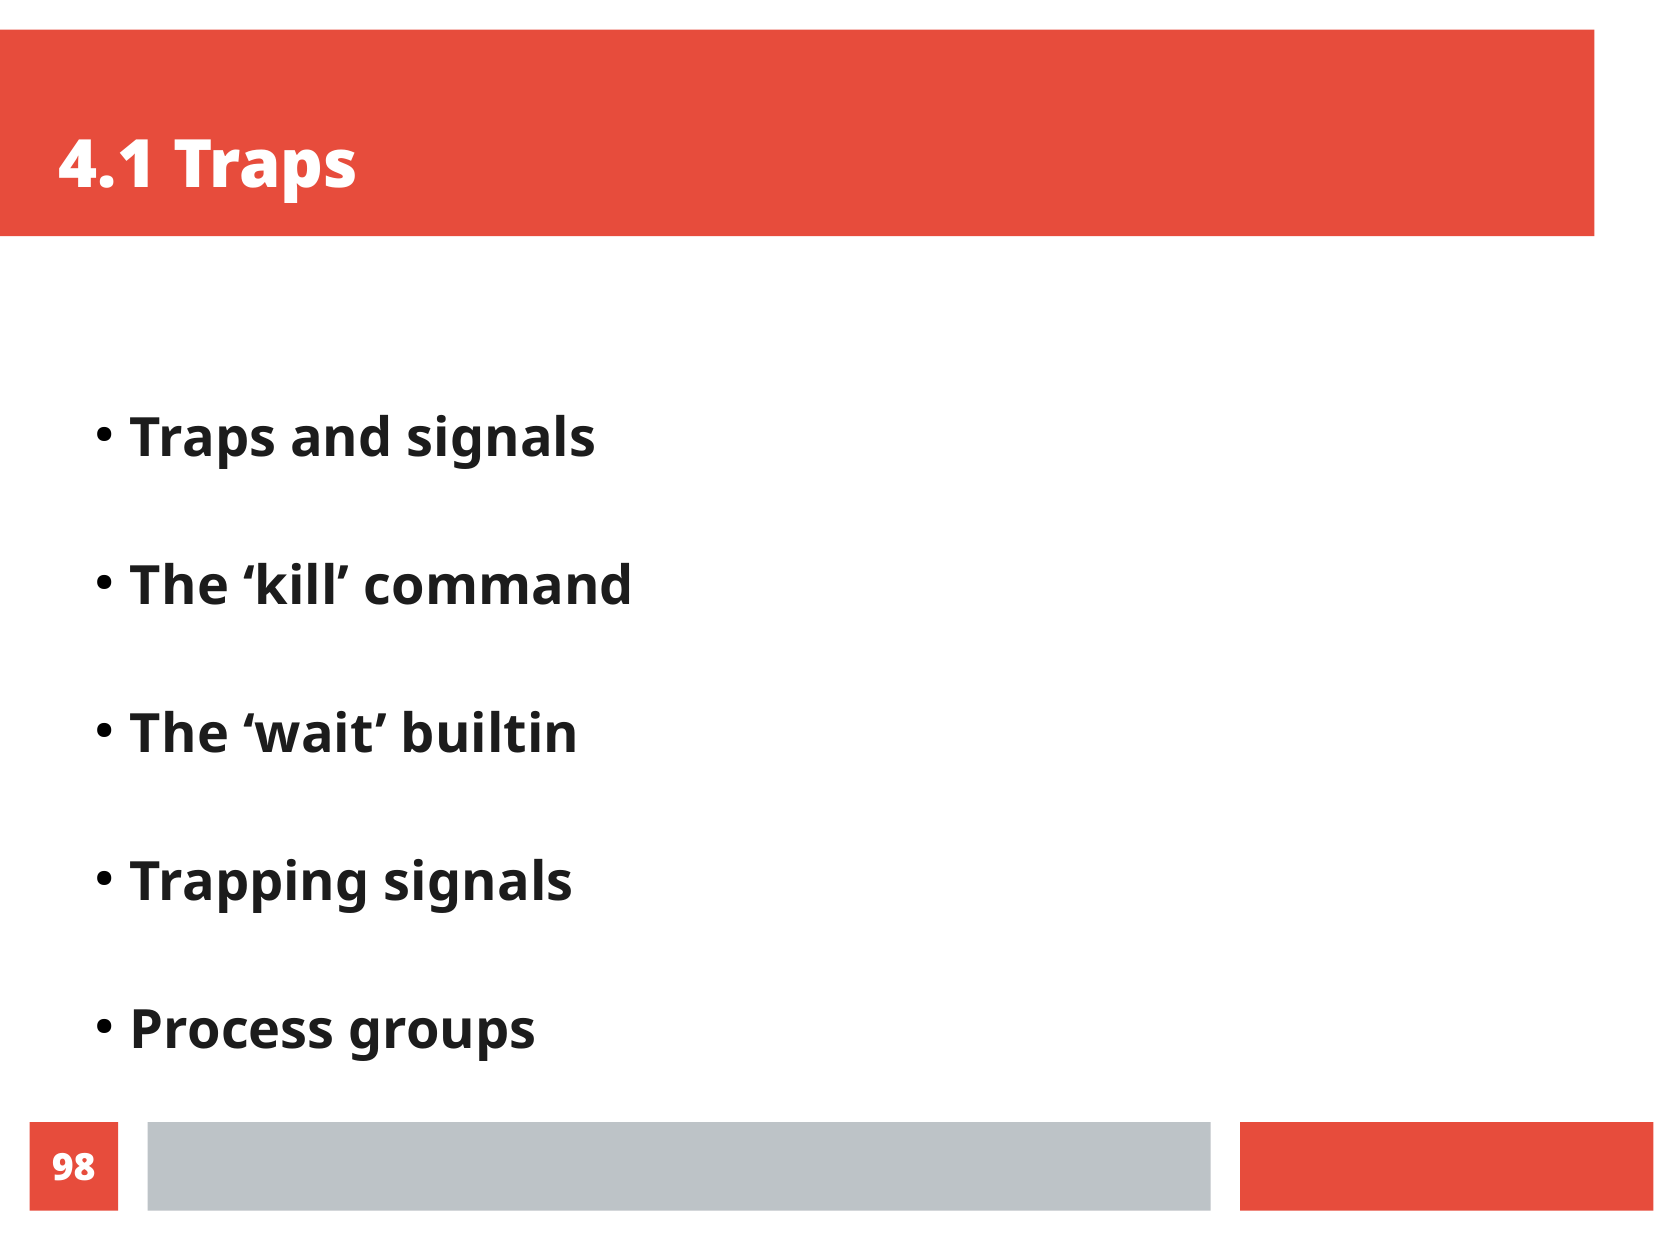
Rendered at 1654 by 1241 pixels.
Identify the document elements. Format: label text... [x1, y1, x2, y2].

title 4.1 Traps [59, 59, 1595, 207]
subtitle Traps and signals The ‘kill’ command The ‘wait’ builtin Trapping signals Process groups [59, 324, 1565, 1093]
